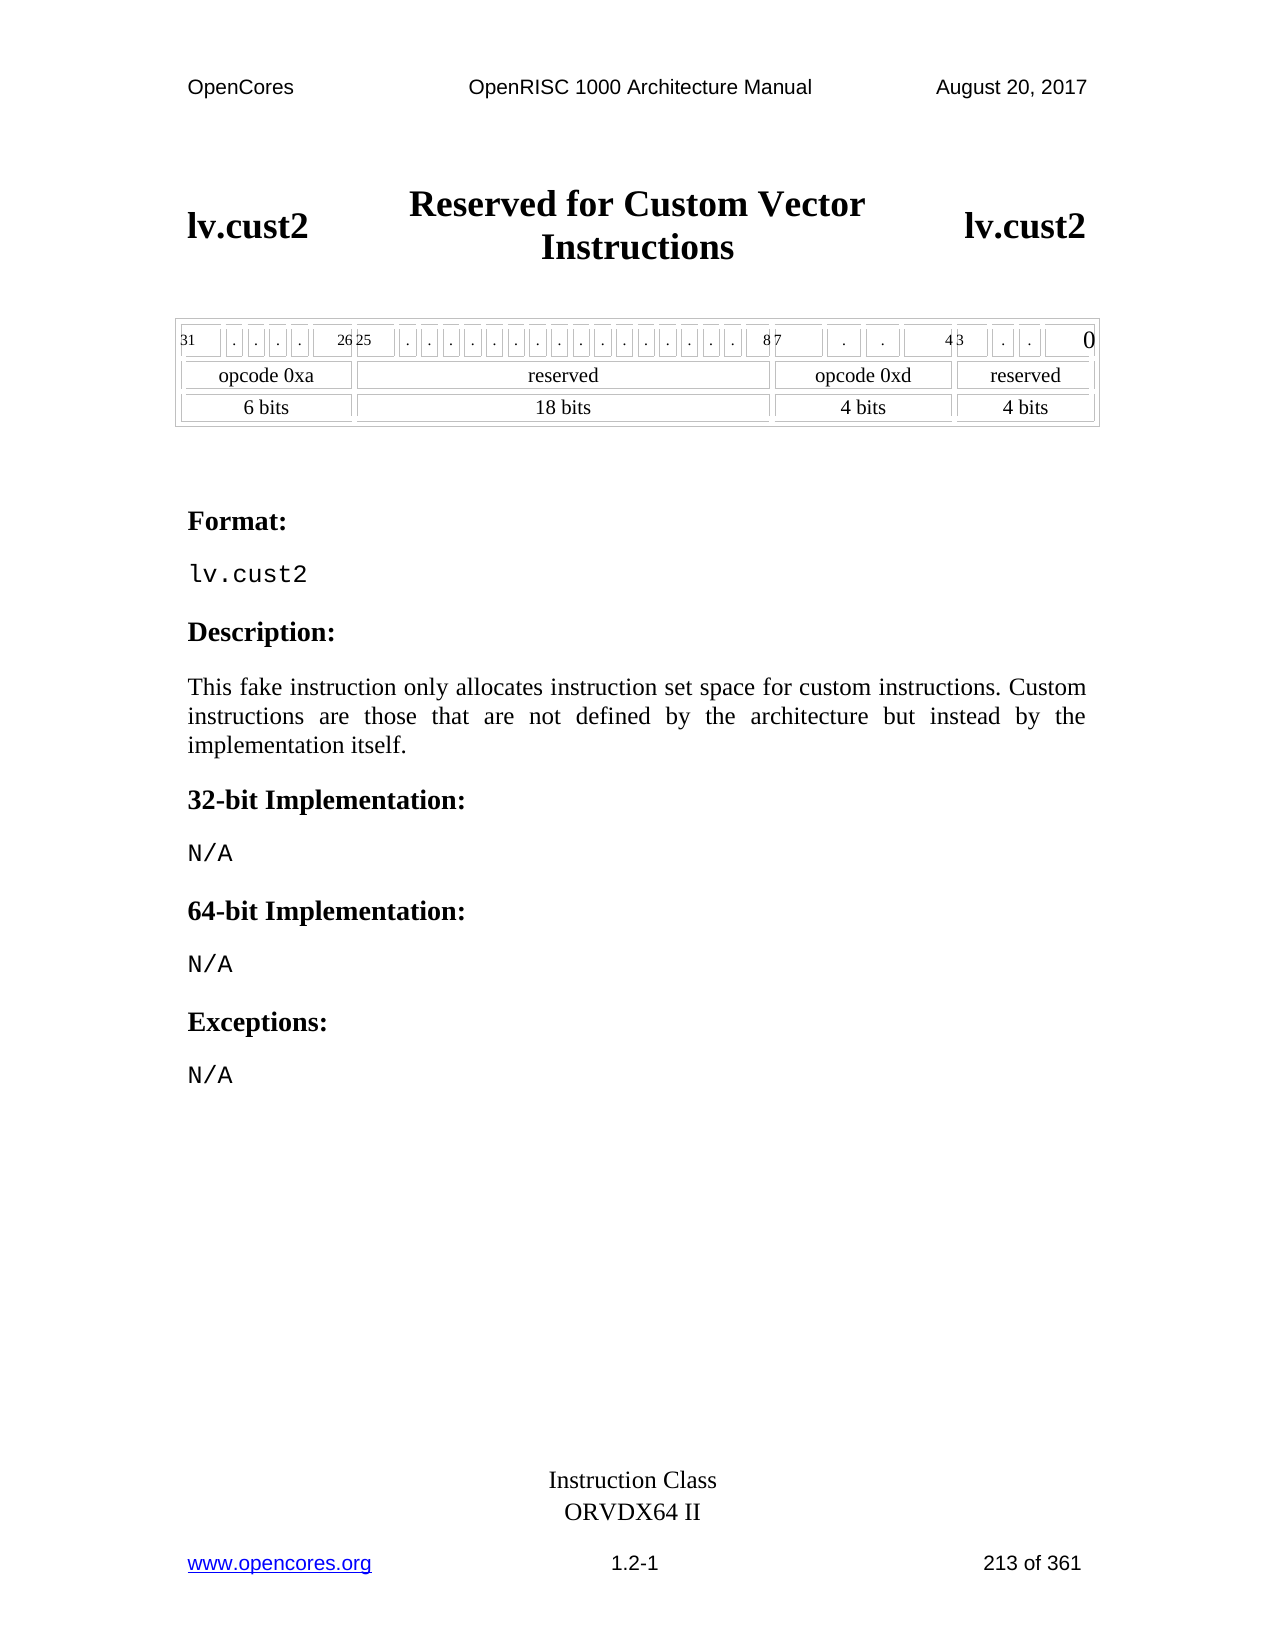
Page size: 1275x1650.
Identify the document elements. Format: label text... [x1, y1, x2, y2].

text N/A [187, 841, 1087, 869]
text N/A [187, 952, 1087, 980]
text This fake instruction only allocates instruction set space for custom instructions. Custom instructions are those that are not defined by the architecture but instead by the implementation itself. [187, 672, 1087, 758]
text Exceptions: [187, 1005, 1087, 1037]
text lv.cust2 [187, 561, 1087, 590]
text Description: [187, 615, 1087, 647]
text 64-bit Implementation: [187, 894, 1087, 927]
text 32-bit Implementation: [187, 783, 1087, 816]
text N/A [187, 1062, 1087, 1091]
text Format: [187, 504, 1087, 536]
